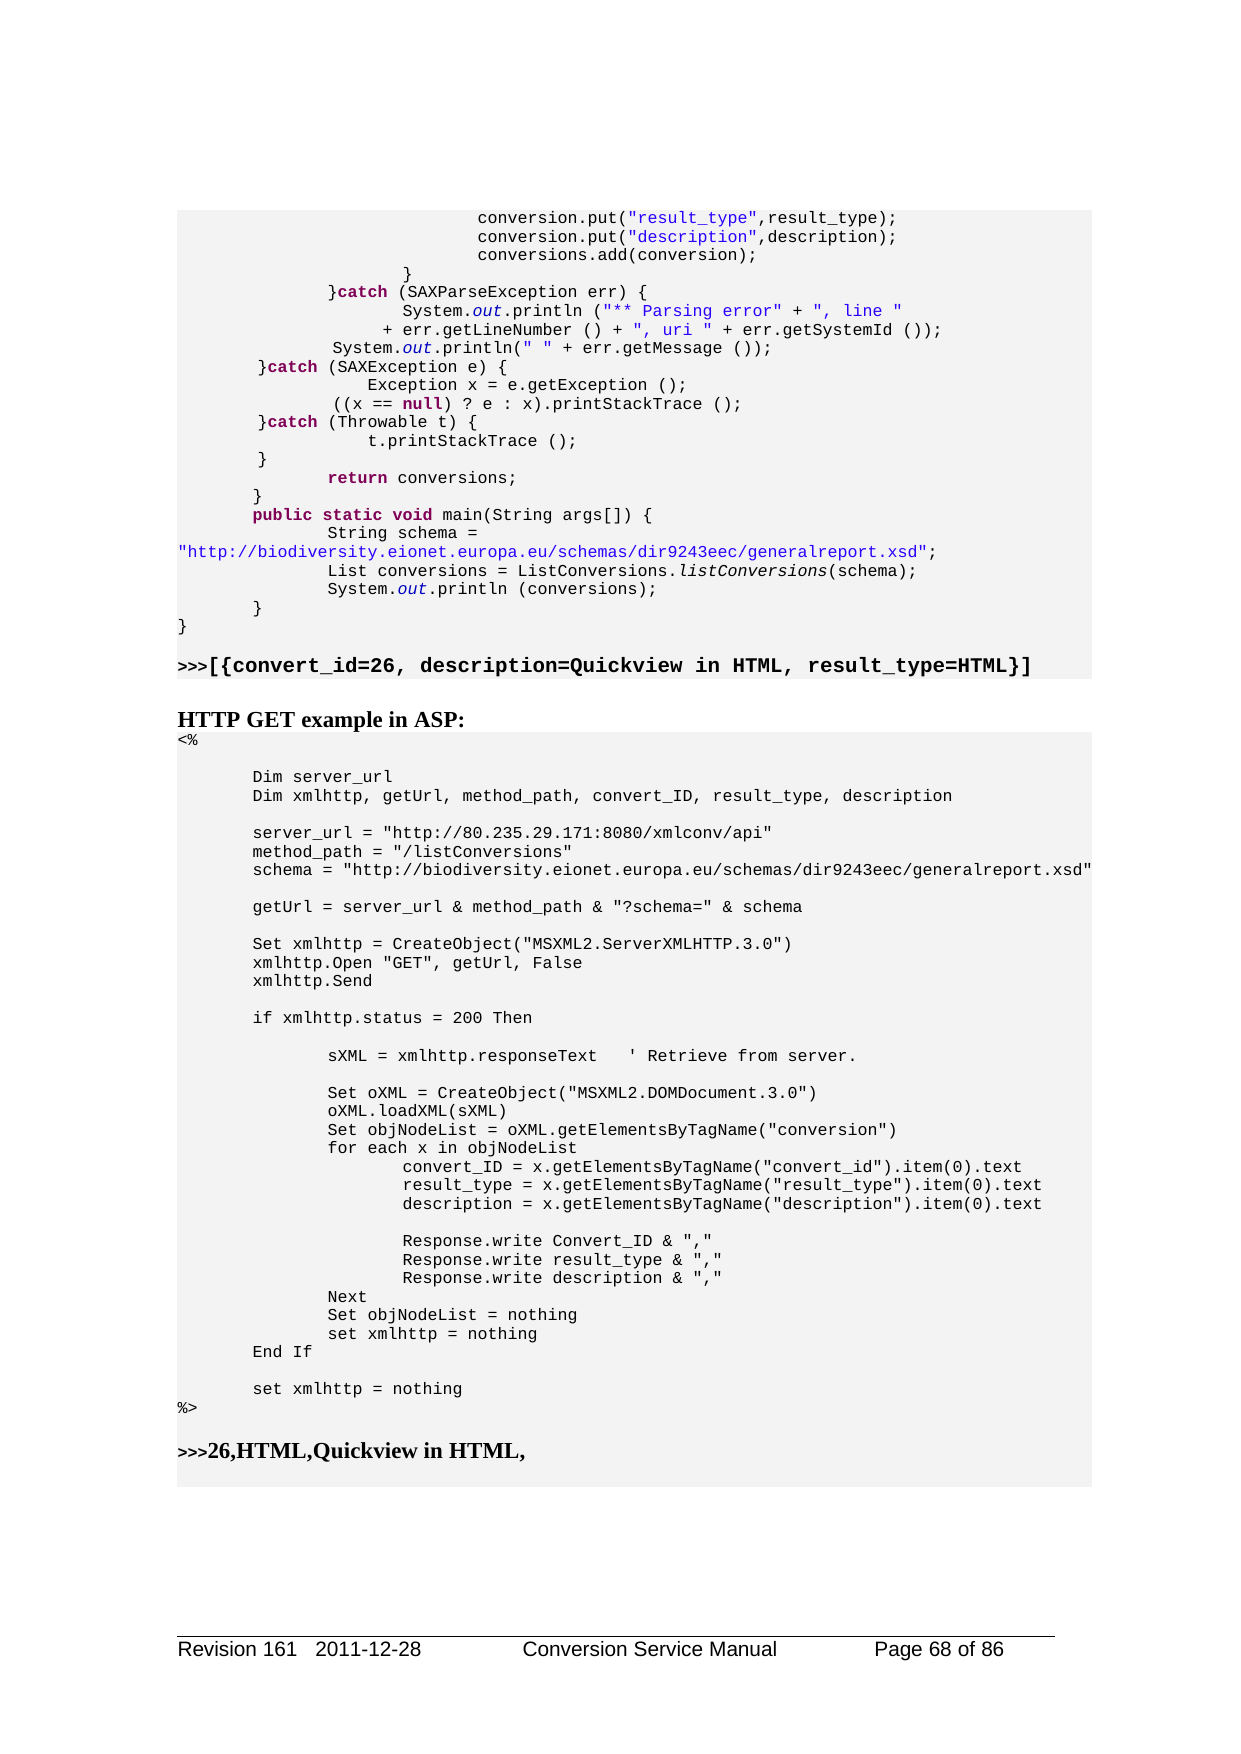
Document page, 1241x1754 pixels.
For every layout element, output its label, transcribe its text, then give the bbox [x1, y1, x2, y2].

text Response.write result_type & "," [177, 1251, 1092, 1270]
text >>>26,HTML,Quickview in HTML, [177, 1437, 1092, 1463]
text result_type = x.getElementsByTagName("result_type").item(0).text [177, 1177, 1092, 1196]
text HTTP GET example in ASP: [177, 706, 1092, 732]
text oXML.loadXML(sXML) [177, 1103, 1092, 1122]
list }catch (SAXParseException err) { [177, 284, 1092, 303]
text xmlhttp.Send [177, 973, 1092, 992]
list conversion.put("description",description); [177, 229, 1092, 247]
text Set xmlhttp = CreateObject("MSXML2.ServerXMLHTTP.3.0") [177, 936, 1092, 955]
text schema = "http://biodiversity.eionet.europa.eu/schemas/dir9243eec/generalreport.xsd" [177, 862, 1092, 881]
text Set objNodeList = nothing [177, 1307, 1092, 1326]
text End If [177, 1344, 1092, 1363]
list t.printStackTrace (); [177, 433, 1092, 451]
text server_url = "http://80.235.29.171:8080/xmlconv/api" [177, 825, 1092, 843]
list + err.getLineNumber () + ", uri " + err.getSystemId ()); [177, 321, 1092, 340]
text Response.write description & "," [177, 1270, 1092, 1288]
list System.out.println(" " + err.getMessage ()); [177, 340, 1092, 358]
list public static void main(String args[]) { [177, 507, 1092, 525]
list } [177, 618, 1092, 637]
list conversion.put("result_type",result_type); [177, 210, 1092, 229]
list }catch (Throwable t) { [177, 414, 1092, 433]
list Exception x = e.getException (); [177, 377, 1092, 396]
text >>>[{convert_id=26, description=Quickview in HTML, result_type=HTML}] [177, 655, 1092, 679]
list return conversions; [177, 470, 1092, 488]
list String schema = "http://biodiversity.eionet.europa.eu/schemas/dir9243eec/generalreport.xsd"; [177, 525, 1092, 562]
text description = x.getElementsByTagName("description").item(0).text [177, 1196, 1092, 1214]
text method_path = "/listConversions" [177, 843, 1092, 862]
list conversions.add(conversion); [177, 247, 1092, 266]
text Dim server_url [177, 769, 1092, 788]
text Dim xmlhttp, getUrl, method_path, convert_ID, result_type, description [177, 788, 1092, 806]
list } [177, 266, 1092, 284]
text sXML = xmlhttp.responseText ' Retrieve from server. [177, 1047, 1092, 1066]
list } [177, 599, 1092, 618]
text convert_ID = x.getElementsByTagName("convert_id").item(0).text [177, 1159, 1092, 1177]
list } [177, 451, 1092, 470]
list System.out.println ("** Parsing error" + ", line " [177, 303, 1092, 321]
text Next [177, 1288, 1092, 1307]
text Response.write Convert_ID & "," [177, 1233, 1092, 1251]
list ((x == null) ? e : x).printStackTrace (); [177, 396, 1092, 414]
text Set oXML = CreateObject("MSXML2.DOMDocument.3.0") [177, 1084, 1092, 1103]
text set xmlhttp = nothing [177, 1381, 1092, 1400]
list <% [177, 732, 1092, 751]
text Set objNodeList = oXML.getElementsByTagName("conversion") [177, 1122, 1092, 1140]
list System.out.println (conversions); [177, 581, 1092, 599]
text set xmlhttp = nothing [177, 1326, 1092, 1344]
list }catch (SAXException e) { [177, 358, 1092, 377]
text if xmlhttp.status = 200 Then [177, 1010, 1092, 1029]
list List conversions = ListConversions.listConversions(schema); [177, 562, 1092, 581]
text %> [177, 1400, 1092, 1418]
text for each x in objNodeList [177, 1140, 1092, 1159]
text getUrl = server_url & method_path & "?schema=" & schema [177, 899, 1092, 918]
list } [177, 488, 1092, 507]
text xmlhttp.Open "GET", getUrl, False [177, 955, 1092, 973]
